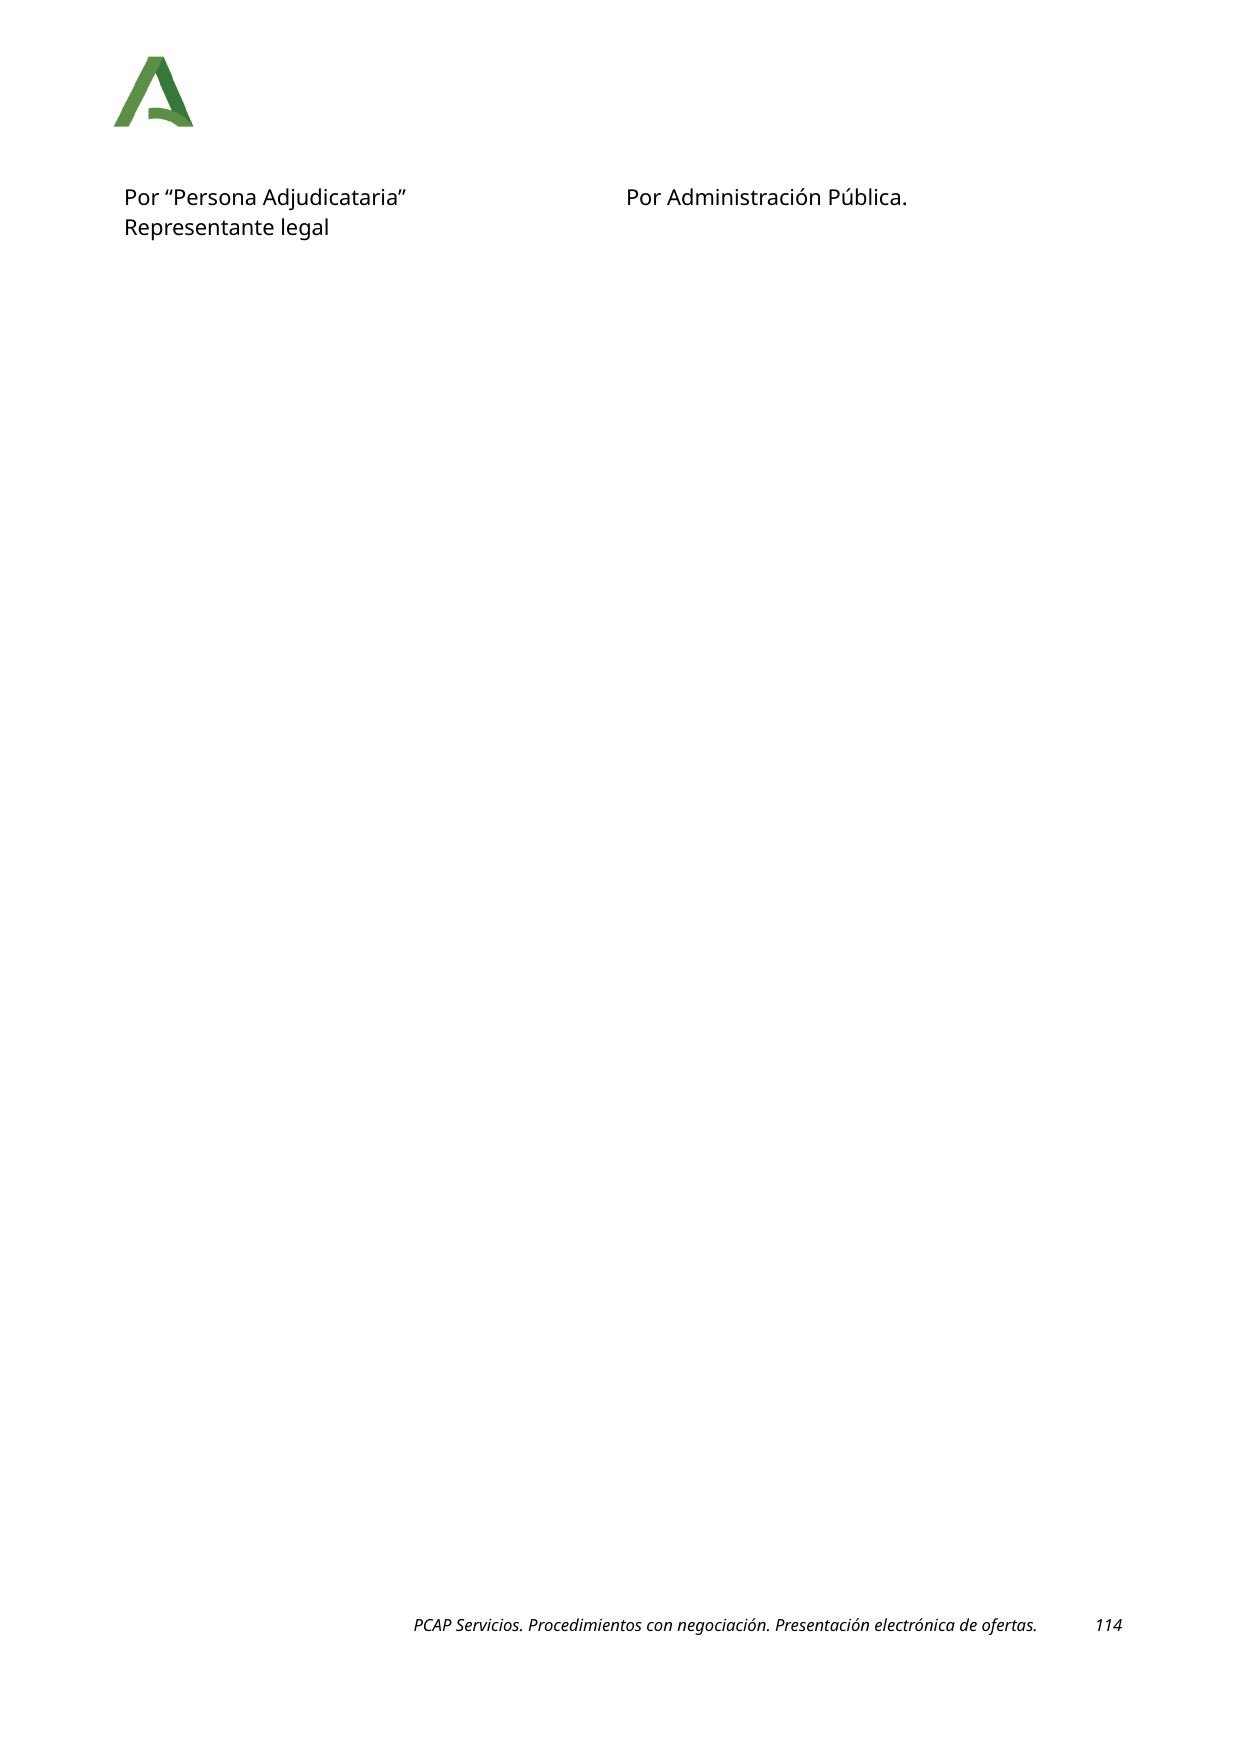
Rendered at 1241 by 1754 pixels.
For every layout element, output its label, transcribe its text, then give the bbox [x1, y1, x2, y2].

table_header Por Administración Pública. [620, 176, 1122, 247]
picture [109, 52, 198, 131]
table_header Por “Persona Adjudicataria” Representante legal [118, 176, 620, 247]
